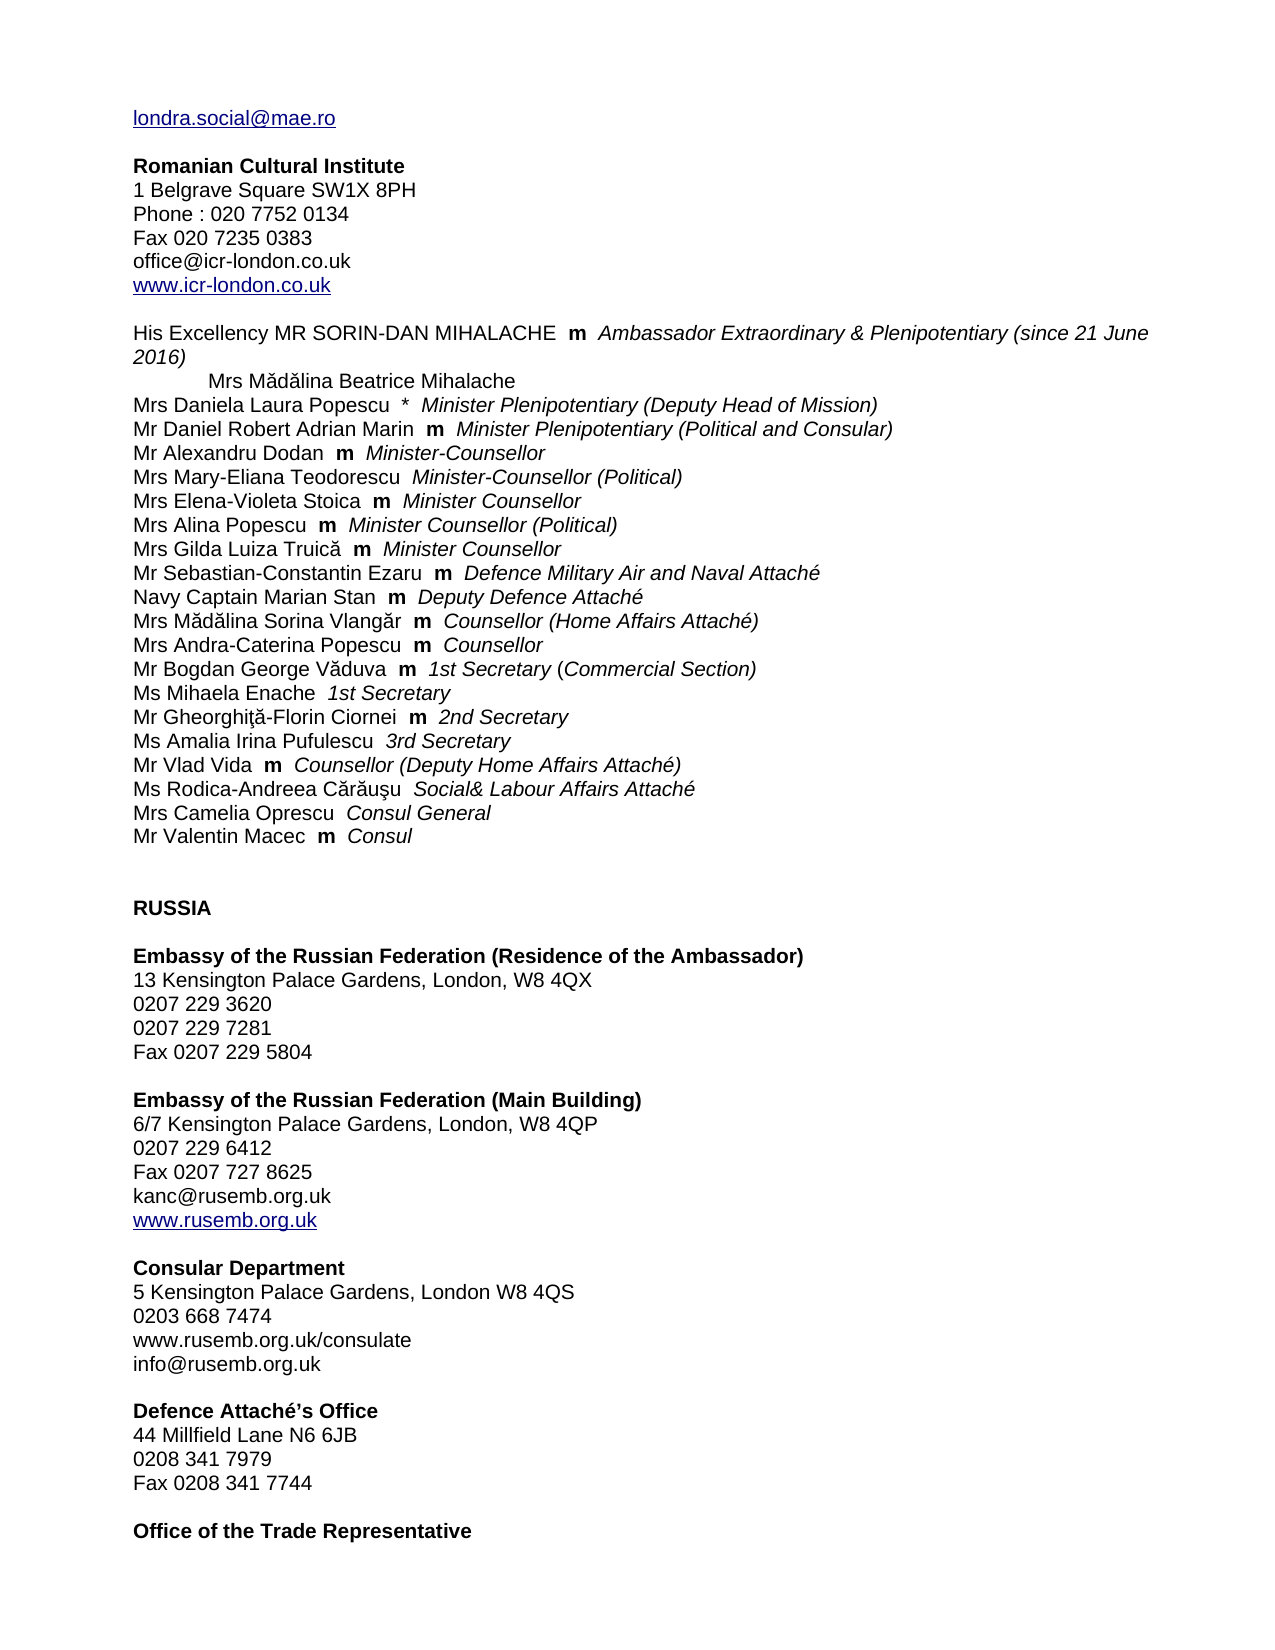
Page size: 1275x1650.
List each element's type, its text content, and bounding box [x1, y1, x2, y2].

text Consular Department [133, 1256, 1181, 1279]
text Mr Gheorghiţă-Florin Ciornei m 2nd Secretary [133, 704, 1181, 728]
text Mrs Alina Popescu m Minister Counsellor (Political) [133, 513, 1181, 537]
text londra.social@mae.ro [133, 106, 1181, 129]
text Fax 0207 727 8625 [133, 1160, 1181, 1184]
text Mr Valentin Macec m Consul [133, 824, 1181, 848]
text 5 Kensington Palace Gardens, London W8 4QS [133, 1279, 1181, 1303]
text Defence Attaché’s Office [133, 1399, 1181, 1423]
text His Excellency MR SORIN-DAN MIHALACHE m Ambassador Extraordinary & Plenipotentiary (since 21 June 2016) [133, 321, 1181, 369]
text 0207 229 7281 [133, 1016, 1181, 1040]
text Phone : 020 7752 0134 [133, 201, 1181, 225]
text Office of the Trade Representative [133, 1519, 1181, 1543]
text Mrs Mădălina Sorina Vlangăr m Counsellor (Home Affairs Attaché) [133, 609, 1181, 633]
text Fax 020 7235 0383 [133, 225, 1181, 249]
text info@rusemb.org.uk [133, 1351, 1181, 1375]
text office@icr-london.co.uk [133, 249, 1181, 273]
text Fax 0208 341 7744 [133, 1471, 1181, 1495]
text Mr Alexandru Dodan m Minister-Counsellor [133, 441, 1181, 465]
text RUSSIA [133, 896, 1181, 920]
text Mrs Gilda Luiza Truică m Minister Counsellor [133, 537, 1181, 561]
text Fax 0207 229 5804 [133, 1040, 1181, 1064]
text Embassy of the Russian Federation (Main Building) [133, 1088, 1181, 1112]
text Mrs Mǎdǎlina Beatrice Mihalache [133, 369, 1181, 393]
text 0208 341 7979 [133, 1447, 1181, 1471]
text 1 Belgrave Square SW1X 8PH [133, 177, 1181, 201]
text www.rusemb.org.uk/consulate [133, 1327, 1181, 1351]
text Ms Amalia Irina Pufulescu 3rd Secretary [133, 728, 1181, 752]
text Ms Mihaela Enache 1st Secretary [133, 681, 1181, 704]
text 0207 229 3620 [133, 992, 1181, 1016]
text Mrs Daniela Laura Popescu * Minister Plenipotentiary (Deputy Head of Mission) [133, 393, 1181, 417]
text Mrs Elena-Violeta Stoica m Minister Counsellor [133, 489, 1181, 513]
text Mrs Camelia Oprescu Consul General [133, 800, 1181, 824]
text 44 Millfield Lane N6 6JB [133, 1423, 1181, 1447]
text Romanian Cultural Institute [133, 153, 1181, 177]
text www.rusemb.org.uk [133, 1208, 1181, 1232]
text Embassy of the Russian Federation (Residence of the Ambassador) [133, 944, 1181, 968]
text Mrs Andra-Caterina Popescu m Counsellor [133, 633, 1181, 657]
text 13 Kensington Palace Gardens, London, W8 4QX [133, 968, 1181, 992]
text Mrs Mary-Eliana Teodorescu Minister-Counsellor (Political) [133, 465, 1181, 489]
text 6/7 Kensington Palace Gardens, London, W8 4QP [133, 1112, 1181, 1136]
text 0207 229 6412 [133, 1136, 1181, 1160]
text kanc@rusemb.org.uk [133, 1184, 1181, 1208]
text Navy Captain Marian Stan m Deputy Defence Attaché [133, 585, 1181, 609]
text Mr Bogdan George Văduva m 1st Secretary (Commercial Section) [133, 657, 1181, 681]
text Ms Rodica-Andreea Cărăuşu Social& Labour Affairs Attaché [133, 776, 1181, 800]
text Mr Sebastian-Constantin Ezaru m Defence Military Air and Naval Attaché [133, 561, 1181, 585]
text www.icr-london.co.uk [133, 273, 1181, 297]
text 0203 668 7474 [133, 1303, 1181, 1327]
text Mr Daniel Robert Adrian Marin m Minister Plenipotentiary (Political and Consular) [133, 417, 1181, 441]
text Mr Vlad Vida m Counsellor (Deputy Home Affairs Attaché) [133, 752, 1181, 776]
